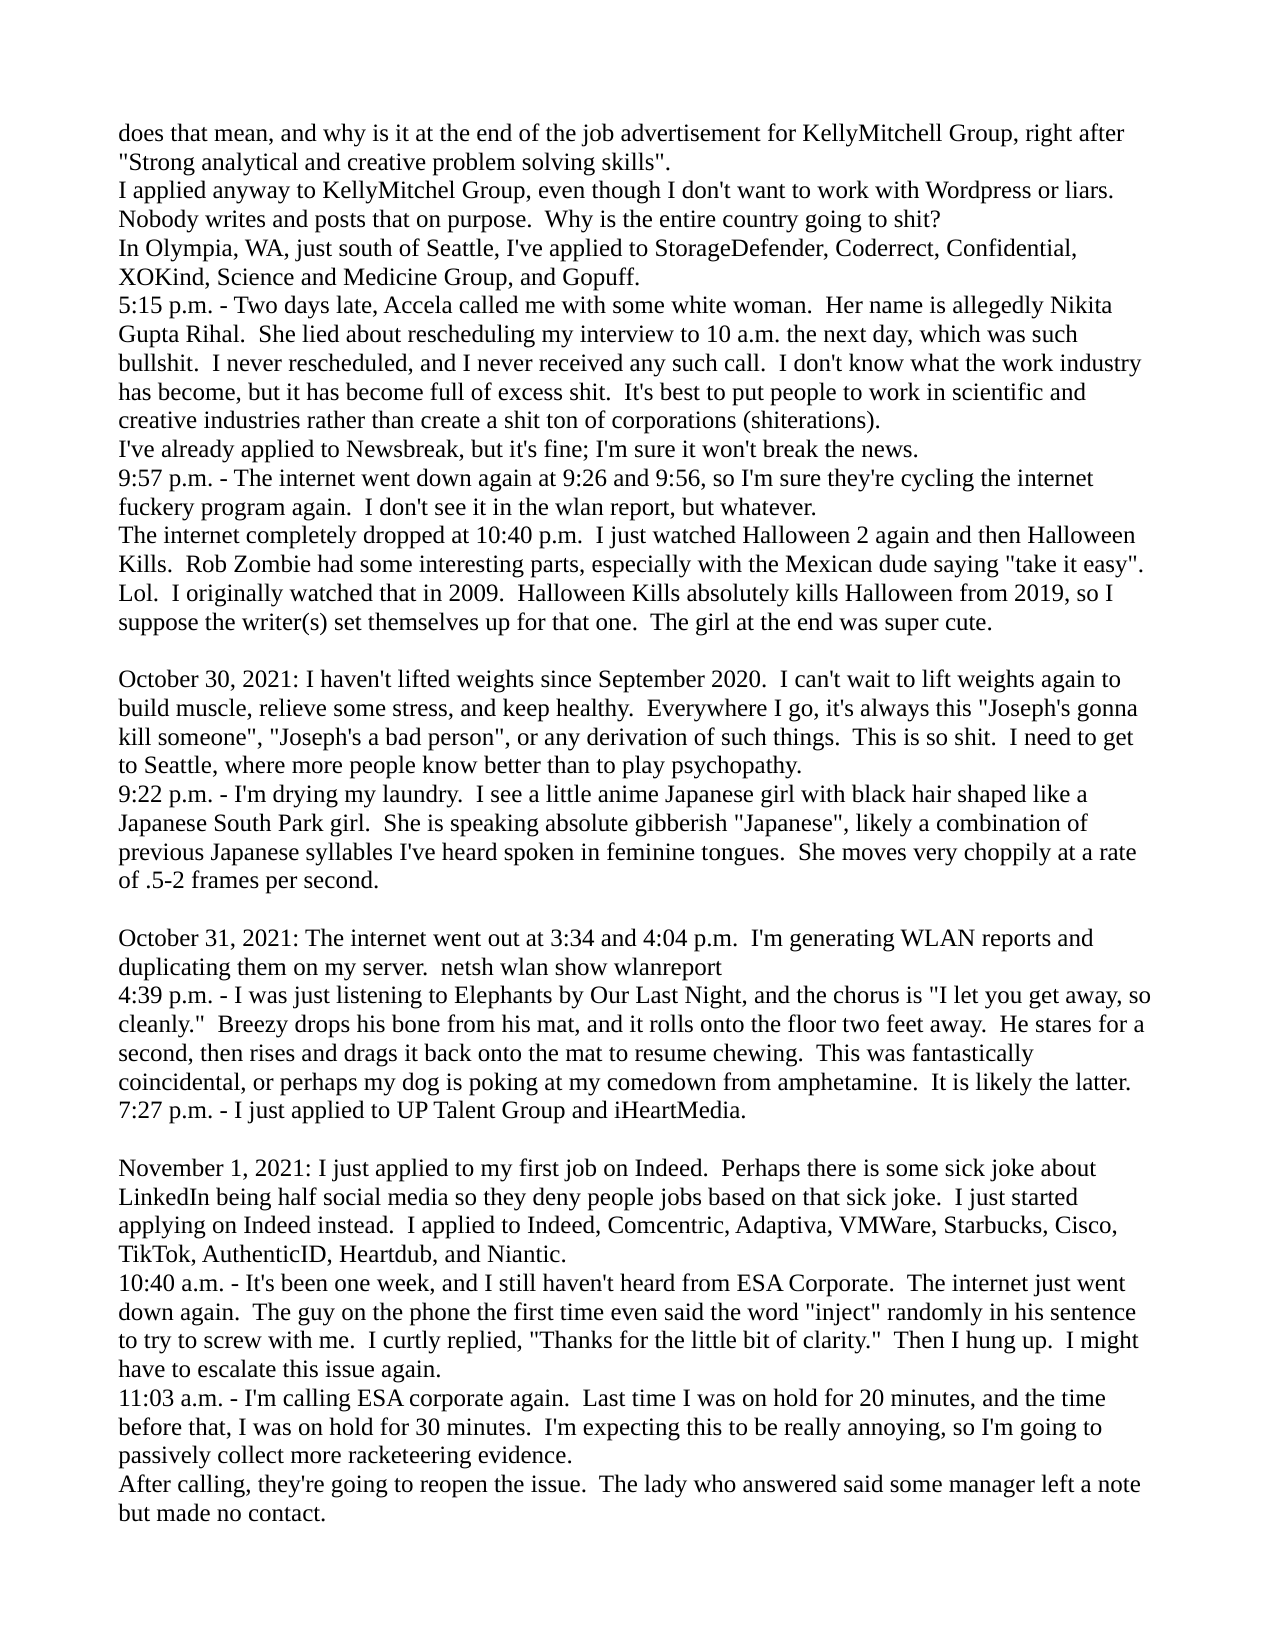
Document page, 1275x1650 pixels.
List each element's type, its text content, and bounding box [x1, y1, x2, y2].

text I applied anyway to KellyMitchel Group, even though I don't want to work with Wordpress or liars. Nobody writes and posts that on purpose. Why is the entire country going to shit? [118, 176, 1157, 233]
text 7:27 p.m. - I just applied to UP Talent Group and iHeartMedia. [118, 1096, 1157, 1124]
text 4:39 p.m. - I was just listening to Elephants by Our Last Night, and the chorus is "I let you get away, so cleanly." Breezy drops his bone from his mat, and it rolls onto the floor two feet away. He stares for a second, then rises and drags it back onto the mat to resume chewing. This was fantastically coincidental, or perhaps my dog is poking at my comedown from amphetamine. It is likely the latter. [118, 981, 1157, 1096]
text does that mean, and why is it at the end of the job advertisement for KellyMitchell Group, right after "Strong analytical and creative problem solving skills". [118, 118, 1157, 176]
text 10:40 a.m. - It's been one week, and I still haven't heard from ESA Corporate. The internet just went down again. The guy on the phone the first time even said the word "inject" randomly in his sentence to try to screw with me. I curtly replied, "Thanks for the little bit of clarity." Then I hung up. I might have to escalate this issue again. [118, 1268, 1157, 1383]
text October 30, 2021: I haven't lifted weights since September 2020. I can't wait to lift weights again to build muscle, relieve some stress, and keep healthy. Everywhere I go, it's always this "Joseph's gonna kill someone", "Joseph's a bad person", or any derivation of such things. This is so shit. I need to get to Seattle, where more people know better than to play psychopathy. [118, 664, 1157, 779]
text The internet completely dropped at 10:40 p.m. I just watched Halloween 2 again and then Halloween Kills. Rob Zombie had some interesting parts, especially with the Mexican dude saying "take it easy". Lol. I originally watched that in 2009. Halloween Kills absolutely kills Halloween from 2019, so I suppose the writer(s) set themselves up for that one. The girl at the end was super cute. [118, 521, 1157, 636]
text After calling, they're going to reopen the issue. The lady who answered said some manager left a note but made no contact. [118, 1469, 1157, 1527]
text In Olympia, WA, just south of Seattle, I've applied to StorageDefender, Coderrect, Confidential, XOKind, Science and Medicine Group, and Gopuff. [118, 233, 1157, 291]
text October 31, 2021: The internet went out at 3:34 and 4:04 p.m. I'm generating WLAN reports and duplicating them on my server. netsh wlan show wlanreport [118, 923, 1157, 981]
text 9:22 p.m. - I'm drying my laundry. I see a little anime Japanese girl with black hair shaped like a Japanese South Park girl. She is speaking absolute gibberish "Japanese", likely a combination of previous Japanese syllables I've heard spoken in feminine tongues. She moves very choppily at a rate of .5-2 frames per second. [118, 779, 1157, 894]
text 5:15 p.m. - Two days late, Accela called me with some white woman. Her name is allegedly Nikita Gupta Rihal. She lied about rescheduling my interview to 10 a.m. the next day, which was such bullshit. I never rescheduled, and I never received any such call. I don't know what the work industry has become, but it has become full of excess shit. It's best to put people to work in scientific and creative industries rather than create a shit ton of corporations (shiterations). [118, 291, 1157, 434]
text November 1, 2021: I just applied to my first job on Indeed. Perhaps there is some sick joke about LinkedIn being half social media so they deny people jobs based on that sick joke. I just started applying on Indeed instead. I applied to Indeed, Comcentric, Adaptiva, VMWare, Starbucks, Cisco, TikTok, AuthenticID, Heartdub, and Niantic. [118, 1153, 1157, 1268]
text 9:57 p.m. - The internet went down again at 9:26 and 9:56, so I'm sure they're cycling the internet fuckery program again. I don't see it in the wlan report, but whatever. [118, 463, 1157, 521]
text I've already applied to Newsbreak, but it's fine; I'm sure it won't break the news. [118, 434, 1157, 463]
text 11:03 a.m. - I'm calling ESA corporate again. Last time I was on hold for 20 minutes, and the time before that, I was on hold for 30 minutes. I'm expecting this to be really annoying, so I'm going to passively collect more racketeering evidence. [118, 1383, 1157, 1469]
